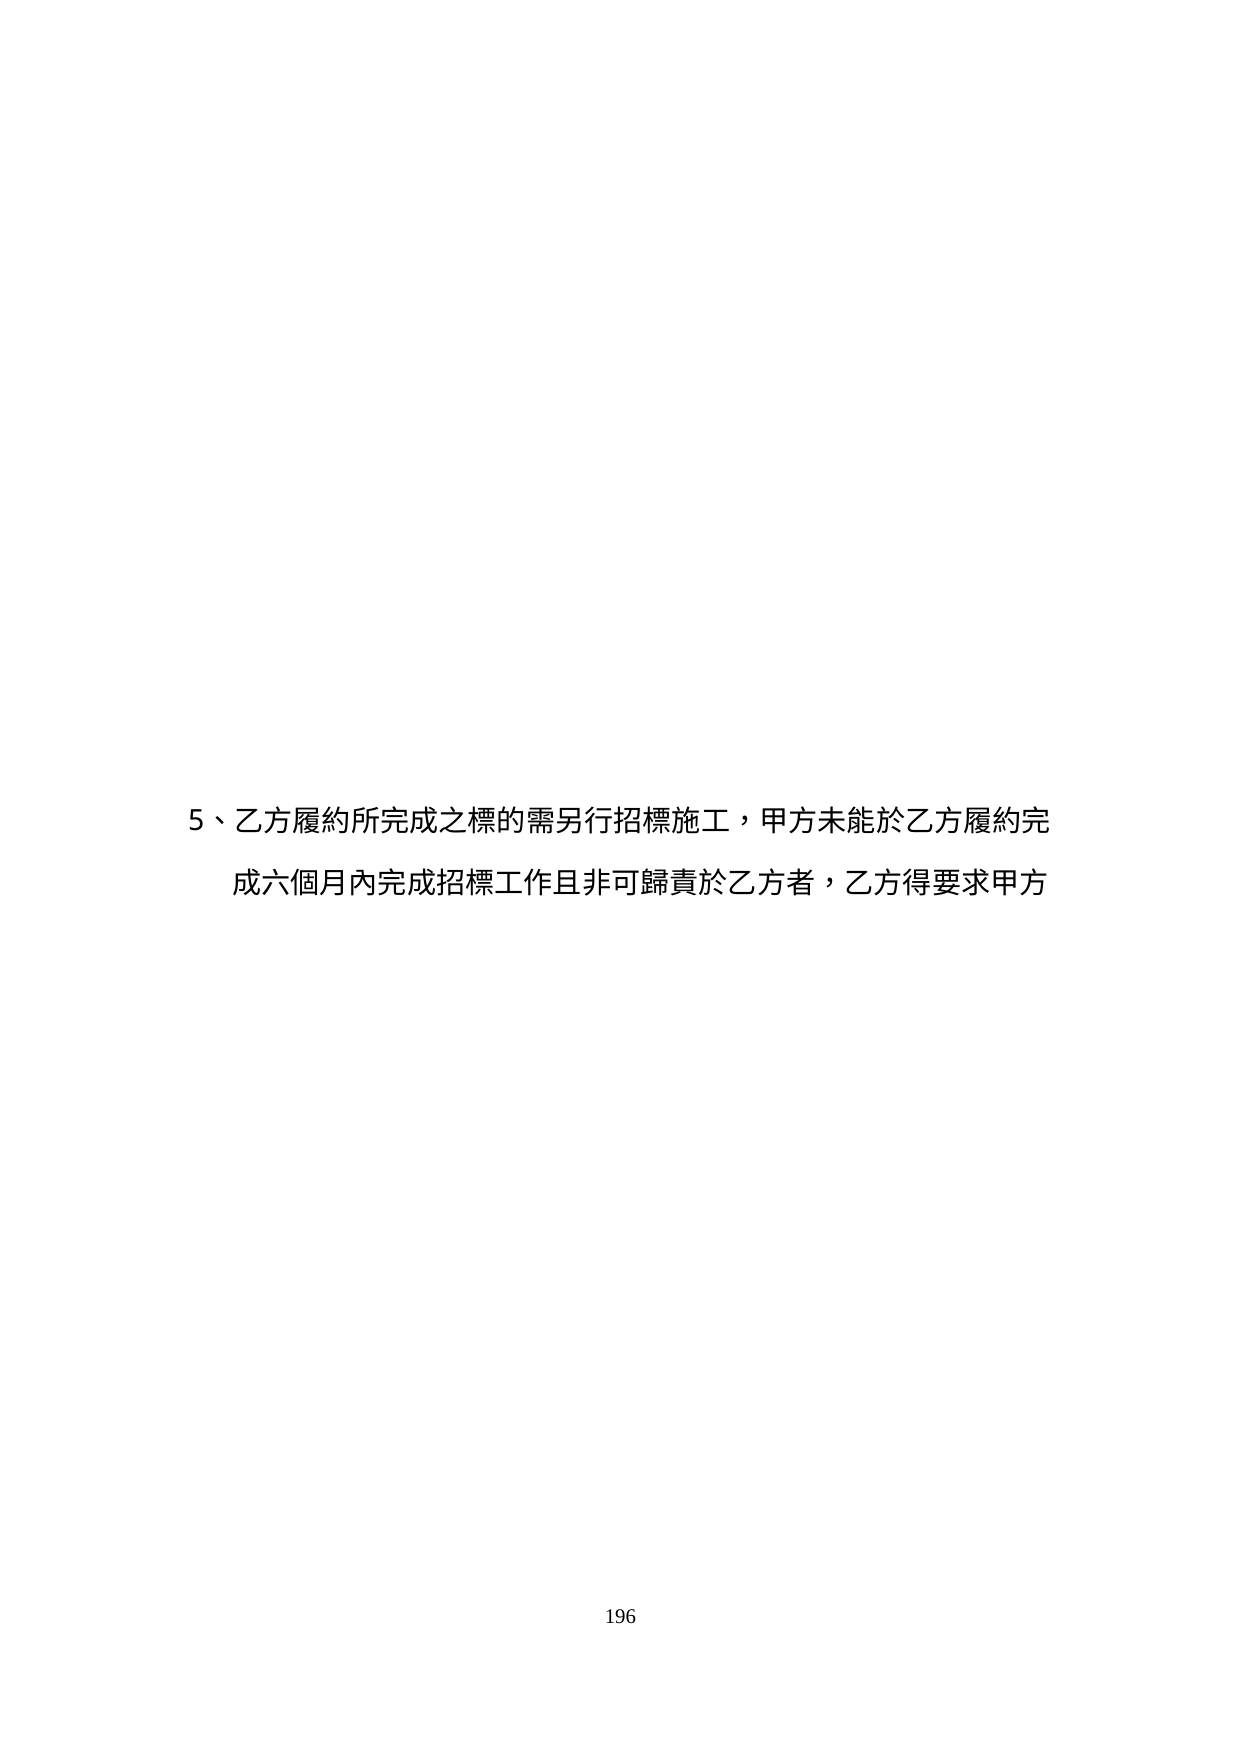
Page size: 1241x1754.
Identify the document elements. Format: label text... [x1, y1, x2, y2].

list 乙方履約所完成之標的需另行招標施工，甲方未能於乙方履約完成六個月內完成招標工作且非可歸責於乙方者，乙方得要求甲方 [187, 777, 1053, 902]
